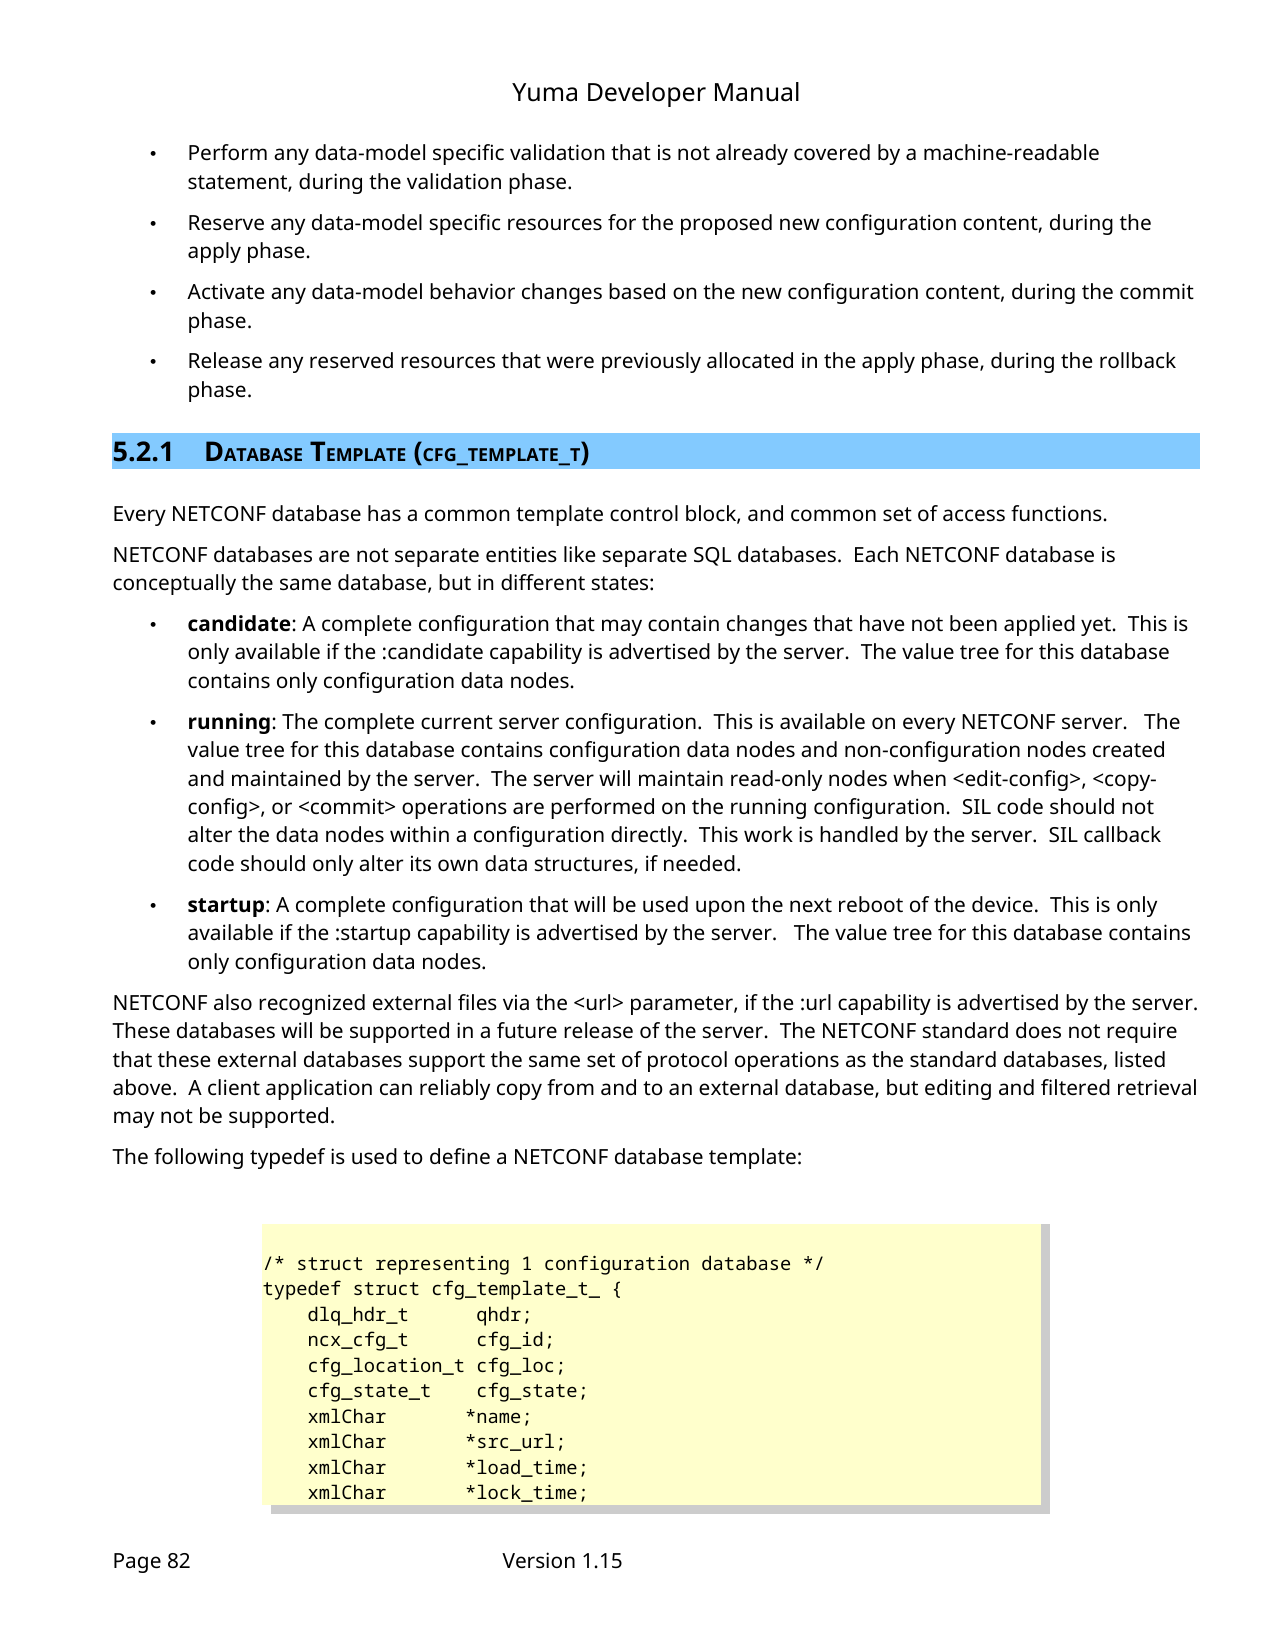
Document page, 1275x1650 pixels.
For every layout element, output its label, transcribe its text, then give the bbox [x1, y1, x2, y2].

text ncx_cfg_t cfg_id; [262, 1326, 1041, 1352]
text xmlChar *name; [262, 1403, 1041, 1428]
text cfg_state_t cfg_state; [262, 1377, 1041, 1403]
text dlq_hdr_t qhdr; [262, 1301, 1041, 1326]
subtitle Database Template (cfg_template_t) [112, 433, 1200, 469]
list Activate any data-model behavior changes based on the new configuration content, during the commit phase. [150, 277, 1200, 334]
text NETCONF also recognized external files via the <url> parameter, if the :url capability is advertised by the server. These databases will be supported in a future release of the server. The NETCONF standard does not require that these external databases support the same set of protocol operations as the standard databases, listed above. A client application can reliably copy from and to an external database, but editing and filtered retrieval may not be supported. [112, 988, 1200, 1130]
list Release any reserved resources that were previously allocated in the apply phase, during the rollback phase. [150, 347, 1200, 403]
list Reserve any data-model specific resources for the proposed new configuration content, during the apply phase. [150, 208, 1200, 265]
text xmlChar *lock_time; [262, 1479, 1041, 1505]
list candidate: A complete configuration that may contain changes that have not been applied yet. This is only available if the :candidate capability is advertised by the server. The value tree for this database contains only configuration data nodes. [150, 609, 1200, 694]
text /* struct representing 1 configuration database */ [262, 1250, 1041, 1275]
text xmlChar *src_url; [262, 1428, 1041, 1454]
list Perform any data-model specific validation that is not already covered by a machine-readable statement, during the validation phase. [150, 138, 1200, 195]
list startup: A complete configuration that will be used upon the next reboot of the device. This is only available if the :startup capability is advertised by the server. The value tree for this database contains only configuration data nodes. [150, 890, 1200, 975]
text Every NETCONF database has a common template control block, and common set of access functions. [112, 499, 1200, 527]
text NETCONF databases are not separate entities like separate SQL databases. Each NETCONF database is conceptually the same database, but in different states: [112, 540, 1200, 597]
text The following typedef is used to define a NETCONF database template: [112, 1142, 1200, 1171]
text typedef struct cfg_template_t_ { [262, 1275, 1041, 1301]
list running: The complete current server configuration. This is available on every NETCONF server. The value tree for this database contains configuration data nodes and non-configuration nodes created and maintained by the server. The server will maintain read-only nodes when <edit-config>, <copy-config>, or <commit> operations are performed on the running configuration. SIL code should not alter the data nodes within a configuration directly. This work is handled by the server. SIL callback code should only alter its own data structures, if needed. [150, 707, 1200, 877]
text xmlChar *load_time; [262, 1454, 1041, 1479]
text cfg_location_t cfg_loc; [262, 1352, 1041, 1377]
